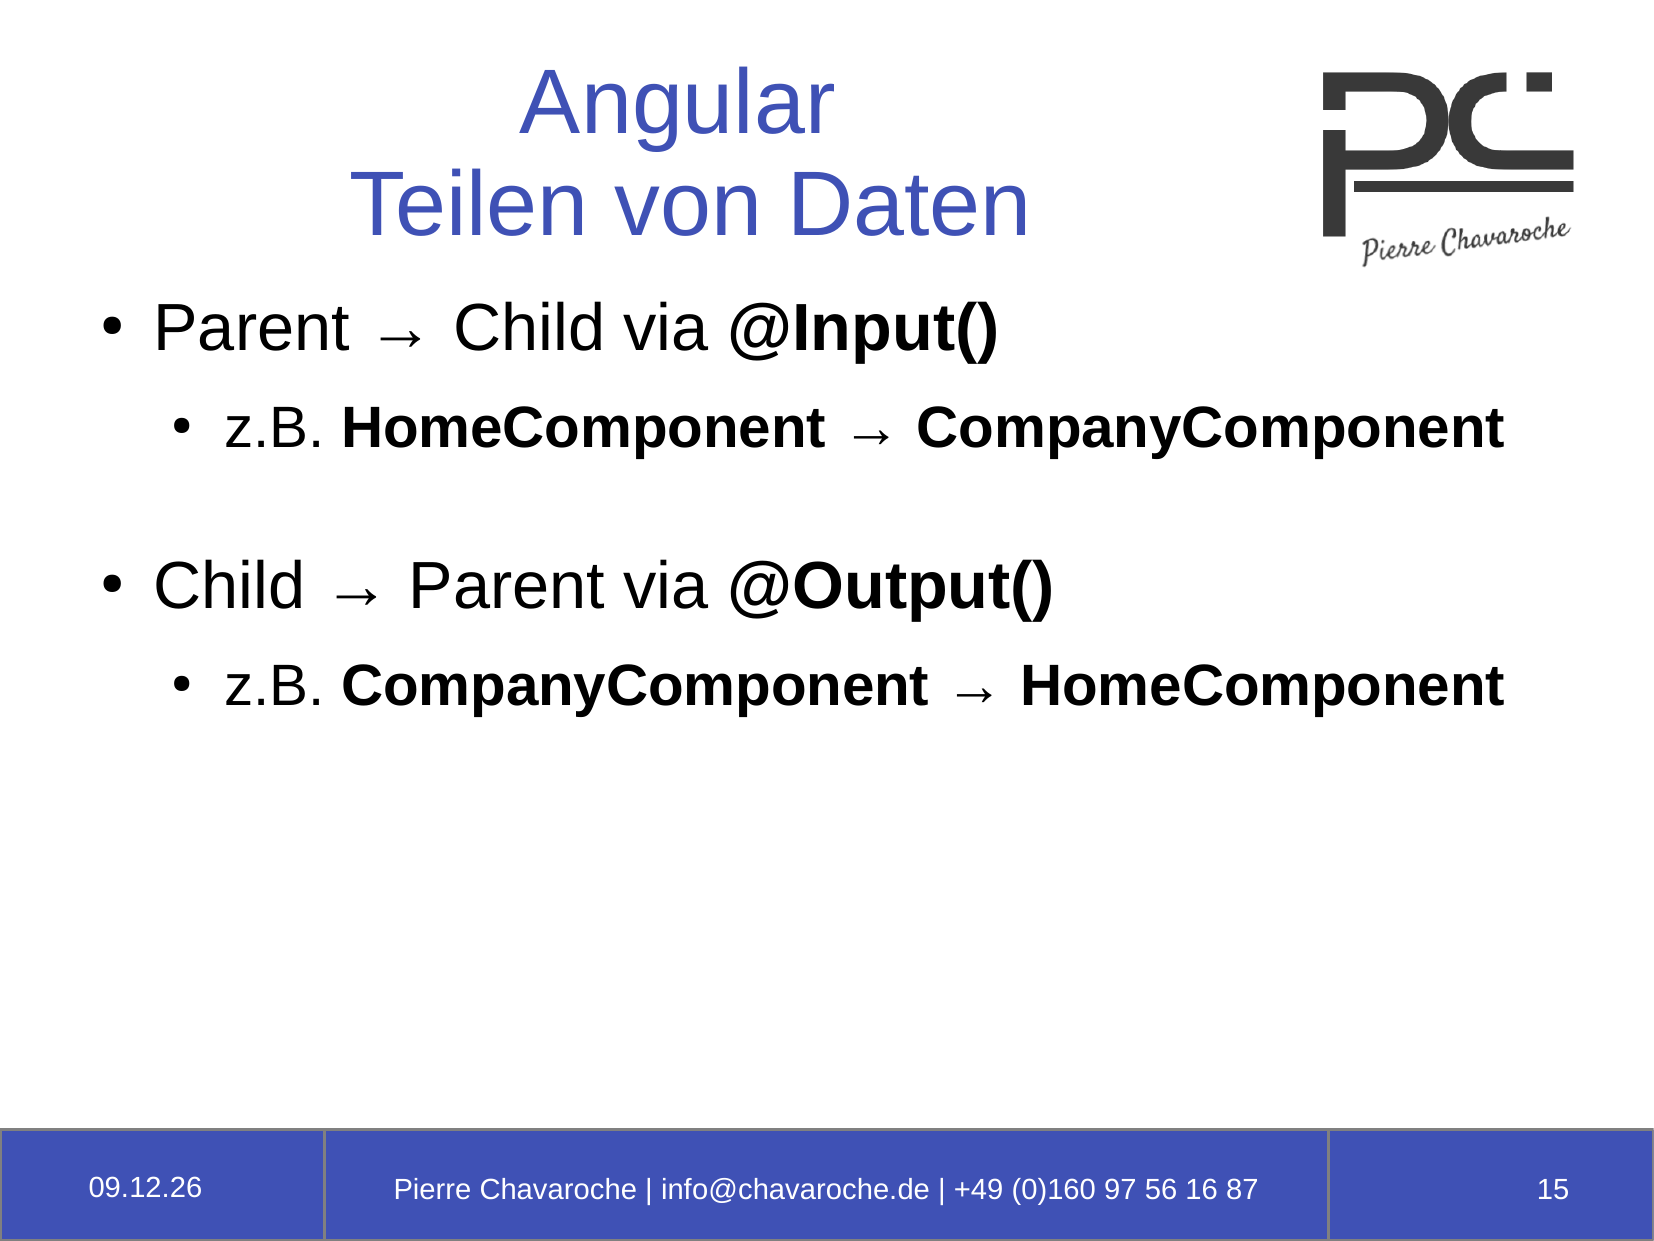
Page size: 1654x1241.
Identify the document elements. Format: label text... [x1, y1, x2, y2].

title Angular Teilen von Daten [82, 49, 1300, 257]
picture [1307, 29, 1589, 311]
list Parent → Child via @Input() z.B. HomeComponent → CompanyComponent Child → Parent via @Output() z.B. CompanyComponent → HomeComponent [82, 290, 1571, 1109]
